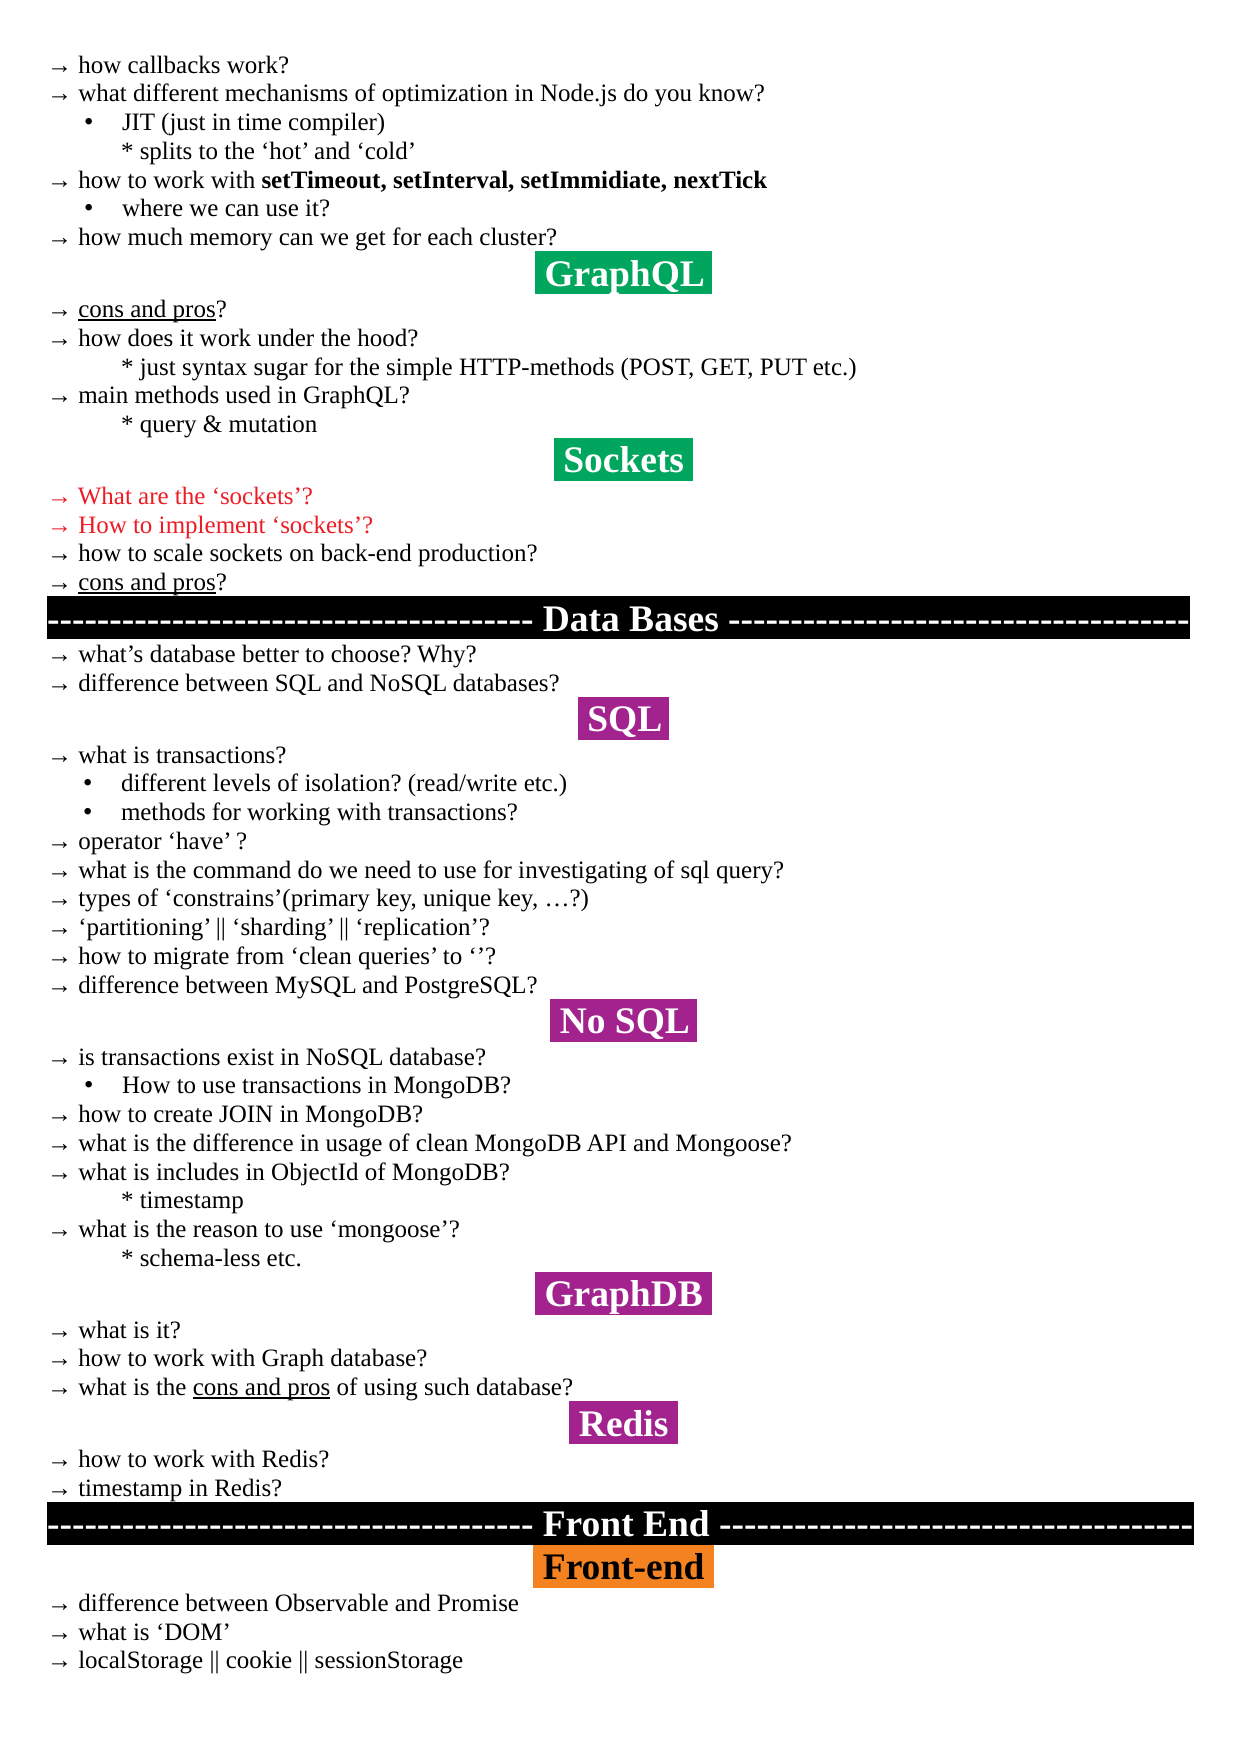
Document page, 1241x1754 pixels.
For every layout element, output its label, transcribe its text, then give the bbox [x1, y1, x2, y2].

text --------------------------------------- Front End -------------------------------------- [47, 1502, 1200, 1545]
text → what is the difference in usage of clean MongoDB API and Mongoose? [47, 1128, 1200, 1157]
text Redis [47, 1401, 1200, 1444]
text * query & mutation [47, 409, 1200, 438]
text Front-end [47, 1545, 1200, 1588]
text → how to work with Graph database? [47, 1343, 1200, 1372]
text → how to scale sockets on back-end production? [47, 538, 1200, 567]
text → cons and pros? [47, 567, 1200, 596]
text → operator ‘have’ ? [47, 826, 1200, 855]
text GraphDB [47, 1272, 1200, 1315]
text * just syntax sugar for the simple HTTP-methods (POST, GET, PUT etc.) [47, 352, 1200, 380]
list How to use transactions in MongoDB? [84, 1070, 1200, 1099]
text → what is the cons and pros of using such database? [47, 1372, 1200, 1401]
text → localStorage || cookie || sessionStorage [47, 1645, 1200, 1674]
text * schema-less etc. [47, 1243, 1200, 1272]
text → types of ‘constrains’(primary key, unique key, …?) [47, 883, 1200, 912]
text Sockets [47, 438, 1200, 481]
text → cons and pros? [47, 294, 1200, 323]
text → what is the command do we need to use for investigating of sql query? [47, 855, 1200, 883]
text → How to implement ‘sockets’? [47, 510, 1200, 538]
text → what is transactions? [47, 740, 1200, 768]
list where we can use it? [84, 193, 1200, 222]
text → what is includes in ObjectId of MongoDB? [47, 1157, 1200, 1185]
text → main methods used in GraphQL? [47, 380, 1200, 409]
text → what is the reason to use ‘mongoose’? [47, 1214, 1200, 1243]
text → difference between SQL and NoSQL databases? [47, 668, 1200, 697]
text → how to migrate from ‘clean queries’ to ‘’? [47, 941, 1200, 970]
text * splits to the ‘hot’ and ‘cold’ [47, 136, 1200, 165]
text → how to work with Redis? [47, 1444, 1200, 1473]
text → what different mechanisms of optimization in Node.js do you know? [47, 78, 1200, 107]
text → is transactions exist in NoSQL database? [47, 1042, 1200, 1070]
text → how does it work under the hood? [47, 323, 1200, 352]
list different levels of isolation? (read/write etc.) [83, 768, 1200, 797]
text → how callbacks work? [47, 50, 1200, 78]
text No SQL [47, 998, 1200, 1042]
text → difference between Observable and Promise [47, 1588, 1200, 1617]
text --------------------------------------- Data Bases ------------------------------------- [47, 596, 1200, 639]
text SQL [47, 697, 1200, 740]
text → what’s database better to choose? Why? [47, 639, 1200, 668]
text GraphQL [47, 251, 1200, 294]
text → how to create JOIN in MongoDB? [47, 1099, 1200, 1128]
text → how to work with setTimeout, setInterval, setImmidiate, nextTick [47, 165, 1200, 193]
text → what is ‘DOM’ [47, 1617, 1200, 1645]
list methods for working with transactions? [83, 797, 1200, 826]
text * timestamp [47, 1185, 1200, 1214]
text → ‘partitioning’ || ‘sharding’ || ‘replication’? [47, 912, 1200, 941]
text → What are the ‘sockets’? [47, 481, 1200, 510]
text → timestamp in Redis? [47, 1473, 1200, 1502]
text → how much memory can we get for each cluster? [47, 222, 1200, 251]
list JIT (just in time compiler) [84, 107, 1200, 136]
text → difference between MySQL and PostgreSQL? [47, 970, 1200, 998]
text → what is it? [47, 1315, 1200, 1343]
